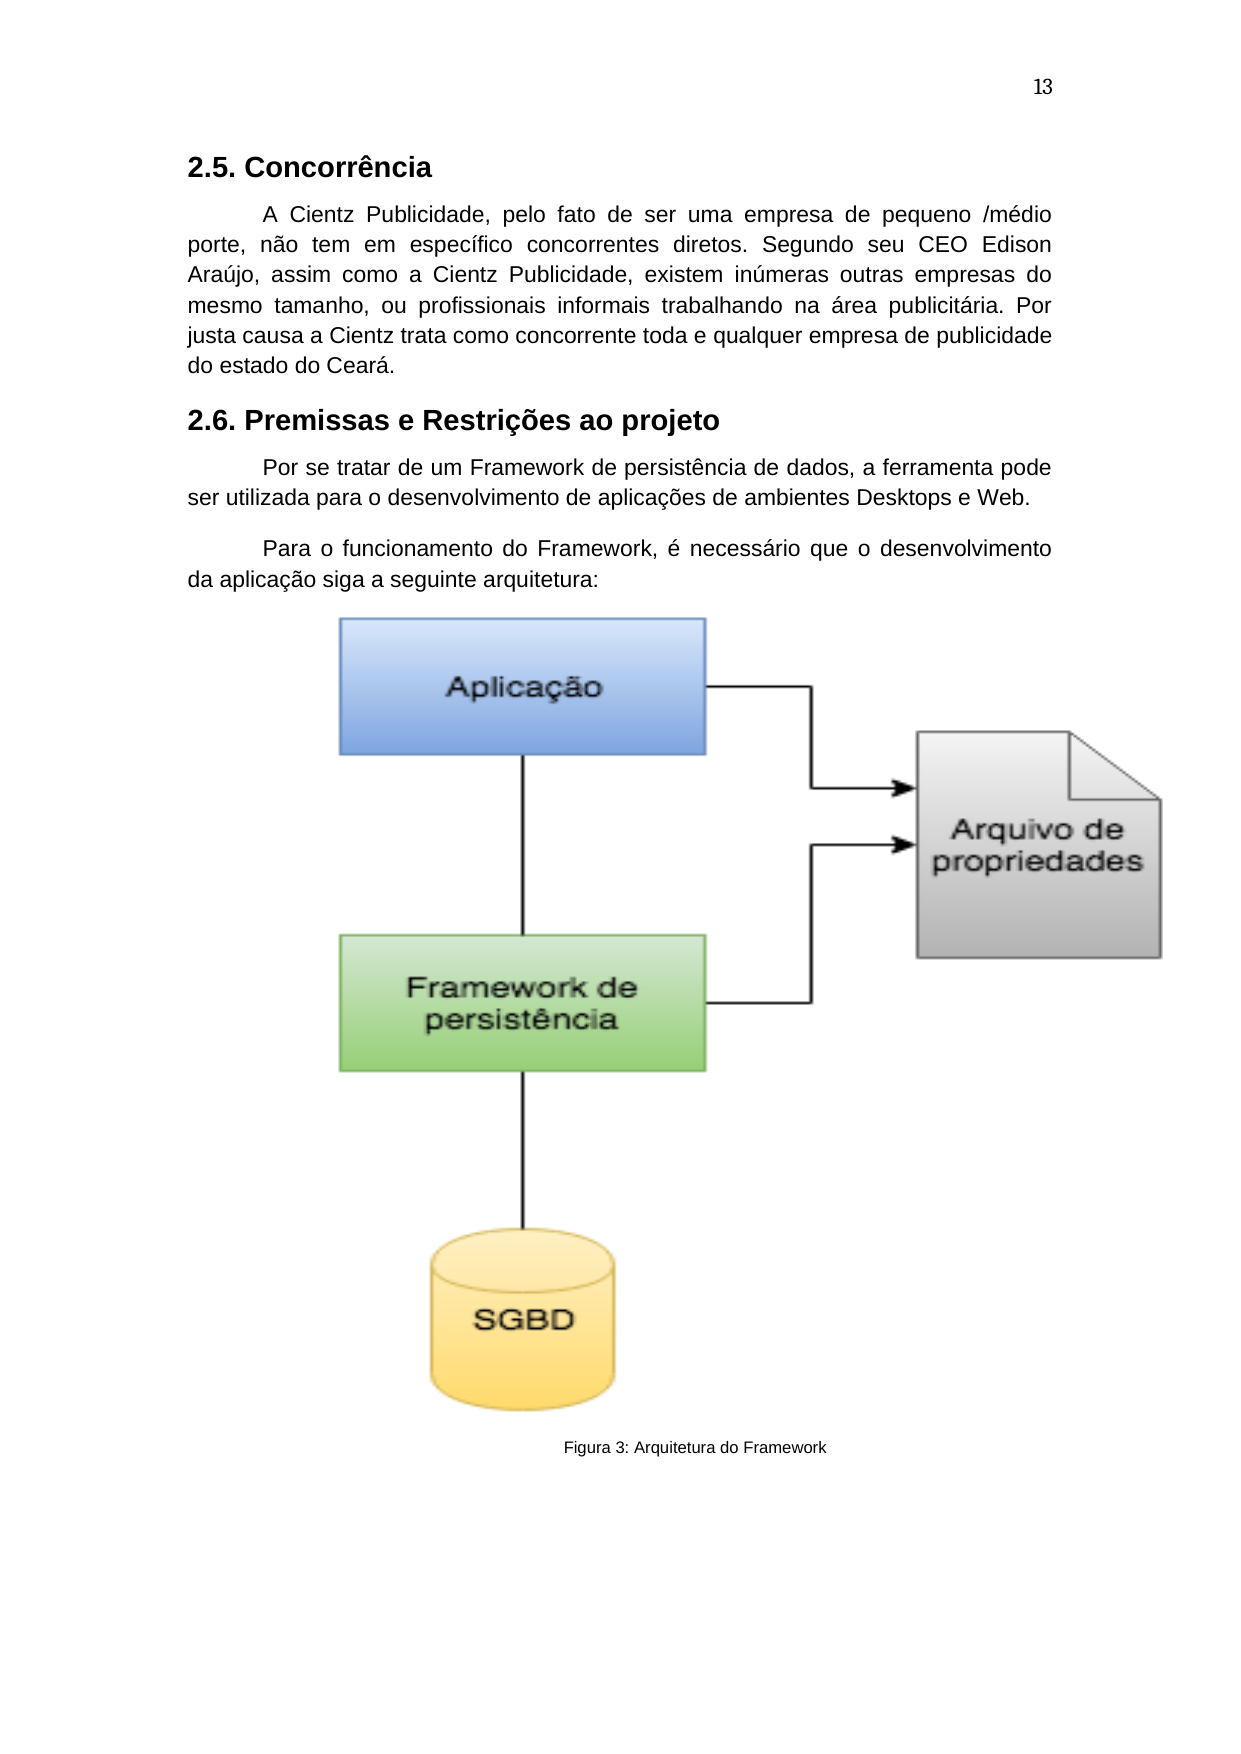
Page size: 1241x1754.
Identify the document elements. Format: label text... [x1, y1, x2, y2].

subtitle 2.5. Concorrência [187, 150, 1053, 183]
subtitle 2.6. Premissas e Restrições ao projeto [187, 403, 1053, 437]
text Figura 3: Arquitetura do Framework [262, 1438, 1053, 1457]
text Por se tratar de um Framework de persistência de dados, a ferramenta pode ser utilizada para o desenvolvimento de aplicações de ambientes Desktops e Web. [187, 454, 1053, 511]
text A Cientz Publicidade, pelo fato de ser uma empresa de pequeno /médio porte, não tem em específico concorrentes diretos. Segundo seu CEO Edison Araújo, assim como a Cientz Publicidade, existem inúmeras outras empresas do mesmo tamanho, ou profissionais informais trabalhando na área publicitária. Por justa causa a Cientz trata como concorrente toda e qualquer empresa de publicidade do estado do Ceará. [187, 201, 1053, 378]
text Para o funcionamento do Framework, é necessário que o desenvolvimento da aplicação siga a seguinte arquitetura: [187, 535, 1053, 592]
